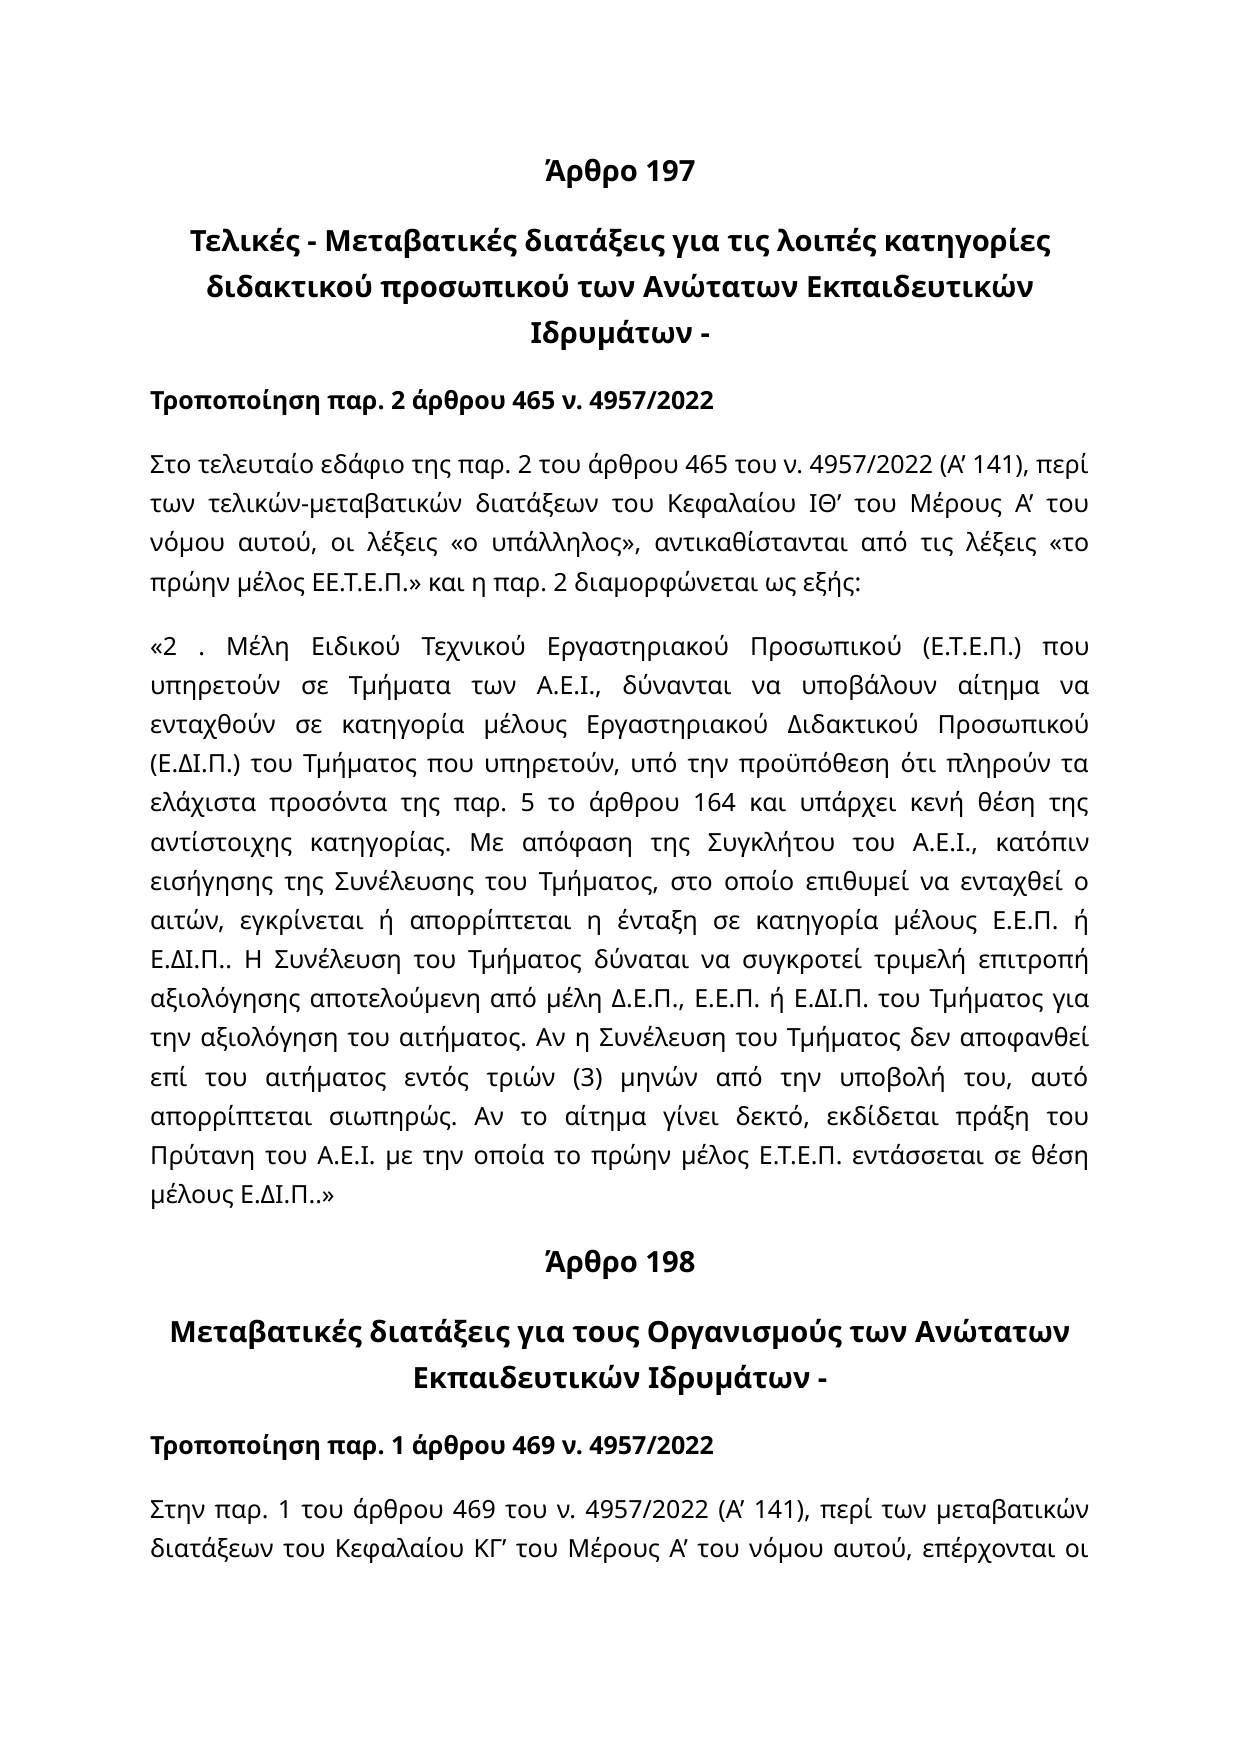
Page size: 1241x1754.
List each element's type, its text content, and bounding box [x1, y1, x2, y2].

text Τροποποίηση παρ. 1 άρθρου 469 ν. 4957/2022 [150, 1428, 1090, 1462]
text «2 . Μέλη Ειδικού Τεχνικού Εργαστηριακού Προσωπικού (Ε.Τ.Ε.Π.) που υπηρετούν σε Τμήματα των Α.Ε.Ι., δύνανται να υποβάλουν αίτημα να ενταχθούν σε κατηγορία μέλους Εργαστηριακού Διδακτικού Προσωπικού (Ε.ΔΙ.Π.) του Τμήματος που υπηρετούν, υπό την προϋπόθεση ότι πληρούν τα ελάχιστα προσόντα της παρ. 5 το άρθρου 164 και υπάρχει κενή θέση της αντίστοιχης κατηγορίας. Με απόφαση της Συγκλήτου του Α.Ε.Ι., κατόπιν εισήγησης της Συνέλευσης του Τμήματος, στο οποίο επιθυμεί να ενταχθεί ο αιτών, εγκρίνεται ή απορρίπτεται η ένταξη σε κατηγορία μέλους Ε.Ε.Π. ή Ε.ΔΙ.Π.. Η Συνέλευση του Τμήματος δύναται να συγκροτεί τριμελή επιτροπή αξιολόγησης αποτελούμενη από μέλη Δ.Ε.Π., Ε.Ε.Π. ή Ε.ΔΙ.Π. του Τμήματος για την αξιολόγηση του αιτήματος. Αν η Συνέλευση του Τμήματος δεν αποφανθεί επί του αιτήματος εντός τριών (3) μηνών από την υποβολή του, αυτό απορρίπτεται σιωπηρώς. Αν το αίτημα γίνει δεκτό, εκδίδεται πράξη του Πρύτανη του Α.Ε.Ι. με την οποία το πρώην μέλος Ε.Τ.Ε.Π. εντάσσεται σε θέση μέλους Ε.ΔΙ.Π..» [150, 628, 1090, 1211]
subtitle Τελικές - Μεταβατικές διατάξεις για τις λοιπές κατηγορίες διδακτικού προσωπικού των Ανώτατων Εκπαιδευτικών Ιδρυμάτων - [150, 221, 1090, 352]
text Στην παρ. 1 του άρθρου 469 του ν. 4957/2022 (Α’ 141), περί των μεταβατικών διατάξεων του Κεφαλαίου ΚΓ’ του Μέρους Α’ του νόμου αυτού, επέρχονται οι [150, 1492, 1090, 1565]
text Στο τελευταίο εδάφιο της παρ. 2 του άρθρου 465 του ν. 4957/2022 (Α’ 141), περί των τελικών-μεταβατικών διατάξεων του Κεφαλαίου ΙΘ’ του Μέρους Α’ του νόμου αυτού, οι λέξεις «ο υπάλληλος», αντικαθίστανται από τις λέξεις «το πρώην μέλος ΕΕ.Τ.Ε.Π.» και η παρ. 2 διαμορφώνεται ως εξής: [150, 447, 1090, 598]
subtitle Άρθρο 198 [150, 1241, 1090, 1281]
text Τροποποίηση παρ. 2 άρθρου 465 ν. 4957/2022 [150, 382, 1090, 417]
subtitle Άρθρο 197 [150, 150, 1090, 190]
subtitle Μεταβατικές διατάξεις για τους Οργανισμούς των Ανώτατων Εκπαιδευτικών Ιδρυμάτων - [150, 1311, 1090, 1397]
